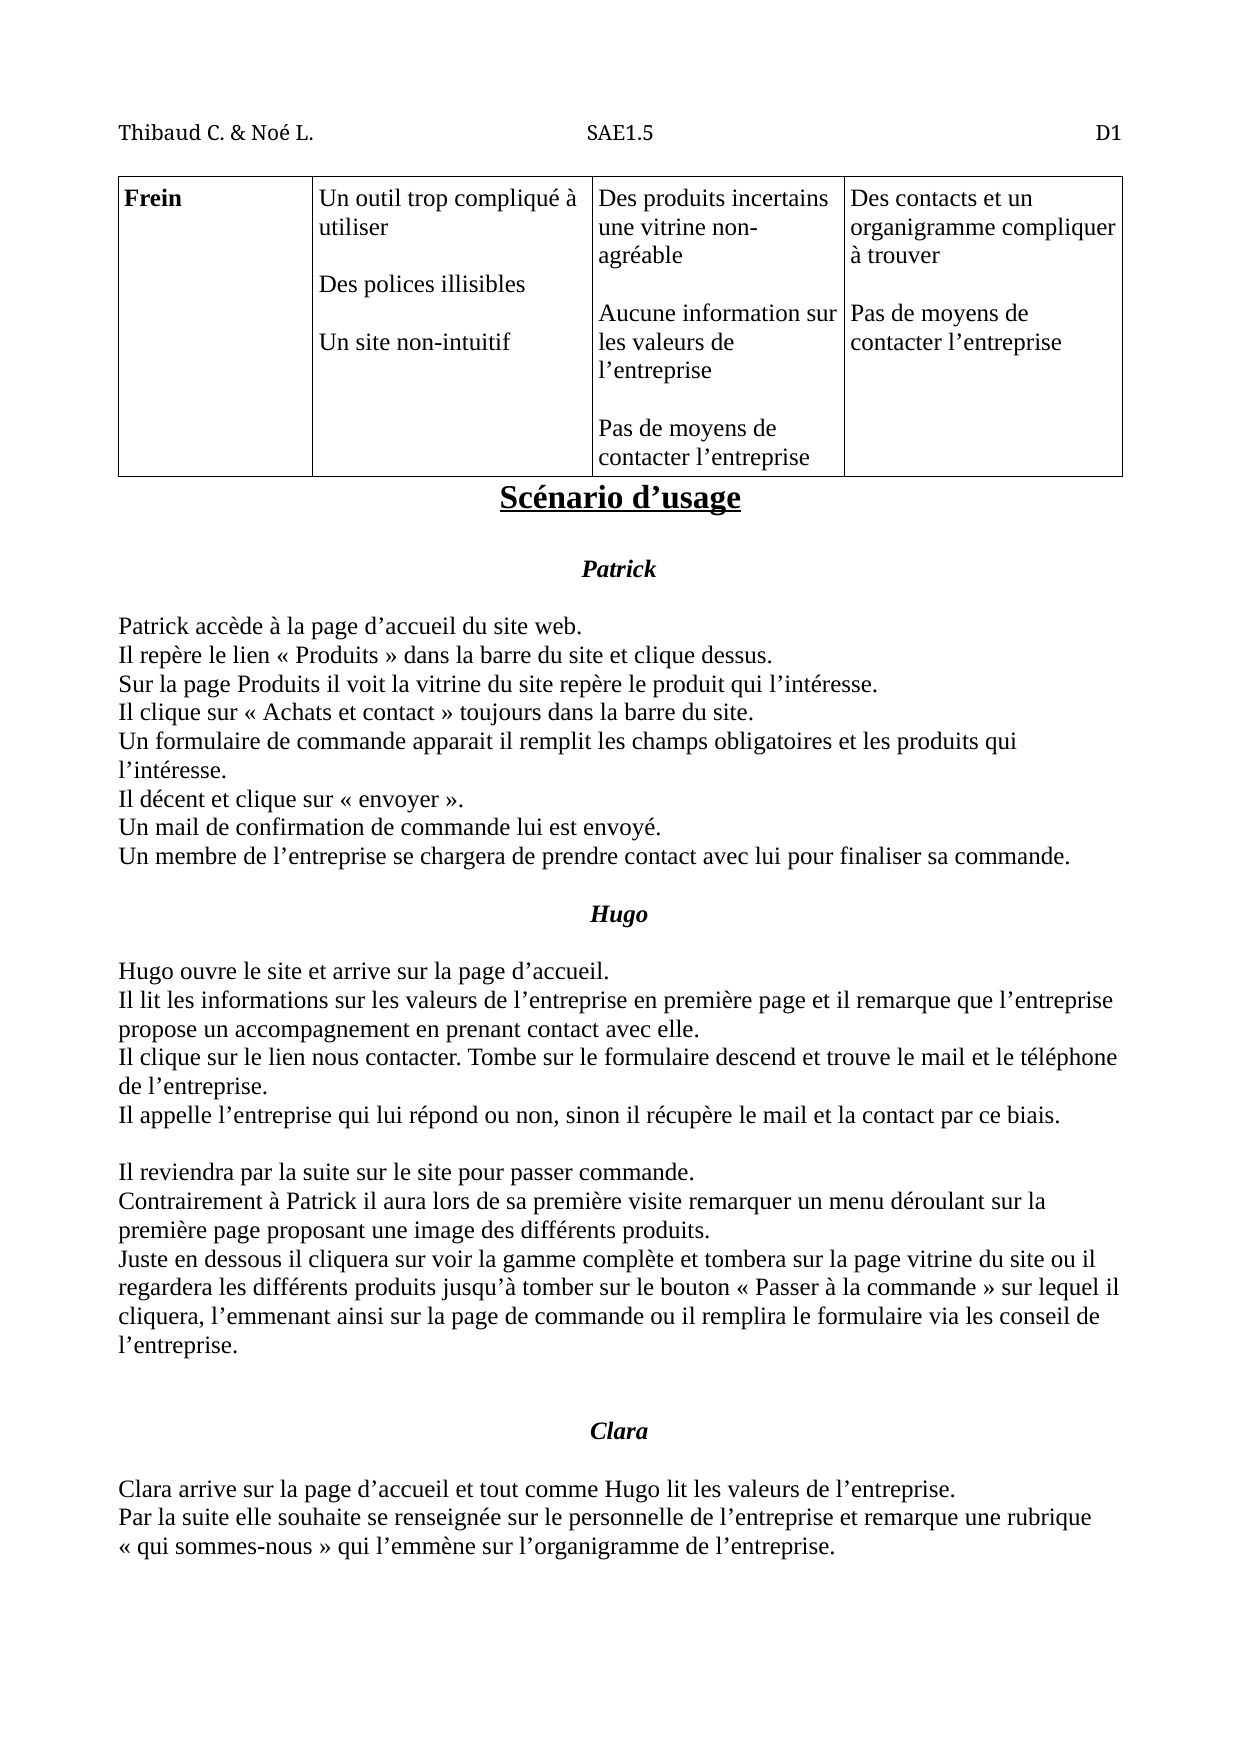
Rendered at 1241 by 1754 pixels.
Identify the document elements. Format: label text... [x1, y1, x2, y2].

text Hugo [118, 899, 1122, 927]
table_cell Des produits incertains une vitrine non-agréable Aucune information sur les valeurs de l’entreprise Pas de moyens de contacter l’entreprise [593, 177, 844, 476]
text Il lit les informations sur les valeurs de l’entreprise en première page et il remarque que l’entreprise propose un accompagnement en prenant contact avec elle. [118, 985, 1122, 1042]
text Clara [118, 1416, 1122, 1445]
text Il reviendra par la suite sur le site pour passer commande. [118, 1157, 1122, 1186]
text Sur la page Produits il voit la vitrine du site repère le produit qui l’intéresse. [118, 669, 1122, 697]
table_cell Des contacts et un organigramme compliquer à trouver Pas de moyens de contacter l’entreprise [845, 177, 1122, 476]
text Par la suite elle souhaite se renseignée sur le personnelle de l’entreprise et remarque une rubrique « qui sommes-nous » qui l’emmène sur l’organigramme de l’entreprise. [118, 1502, 1122, 1560]
text Il repère le lien « Produits » dans la barre du site et clique dessus. [118, 640, 1122, 669]
text Il décent et clique sur « envoyer ». [118, 784, 1122, 812]
text Patrick [118, 554, 1122, 582]
text Scénario d’usage [118, 477, 1122, 515]
text Un mail de confirmation de commande lui est envoyé. [118, 812, 1122, 841]
text Il clique sur « Achats et contact » toujours dans la barre du site. [118, 697, 1122, 726]
text Clara arrive sur la page d’accueil et tout comme Hugo lit les valeurs de l’entreprise. [118, 1474, 1122, 1502]
text Il appelle l’entreprise qui lui répond ou non, sinon il récupère le mail et la contact par ce biais. [118, 1100, 1122, 1129]
table_cell Frein [119, 177, 312, 476]
text Un membre de l’entreprise se chargera de prendre contact avec lui pour finaliser sa commande. [118, 841, 1122, 870]
text Contrairement à Patrick il aura lors de sa première visite remarquer un menu déroulant sur la première page proposant une image des différents produits. [118, 1186, 1122, 1244]
table_cell Un outil trop compliqué à utiliser Des polices illisibles Un site non-intuitif [313, 177, 592, 476]
text Juste en dessous il cliquera sur voir la gamme complète et tombera sur la page vitrine du site ou il regardera les différents produits jusqu’à tomber sur le bouton « Passer à la commande » sur lequel il cliquera, l’emmenant ainsi sur la page de commande ou il remplira le formulaire via les conseil de l’entreprise. [118, 1244, 1122, 1359]
text Patrick accède à la page d’accueil du site web. [118, 611, 1122, 640]
text Un formulaire de commande apparait il remplit les champs obligatoires et les produits qui l’intéresse. [118, 726, 1122, 784]
text Il clique sur le lien nous contacter. Tombe sur le formulaire descend et trouve le mail et le téléphone de l’entreprise. [118, 1042, 1122, 1100]
text Hugo ouvre le site et arrive sur la page d’accueil. [118, 956, 1122, 985]
